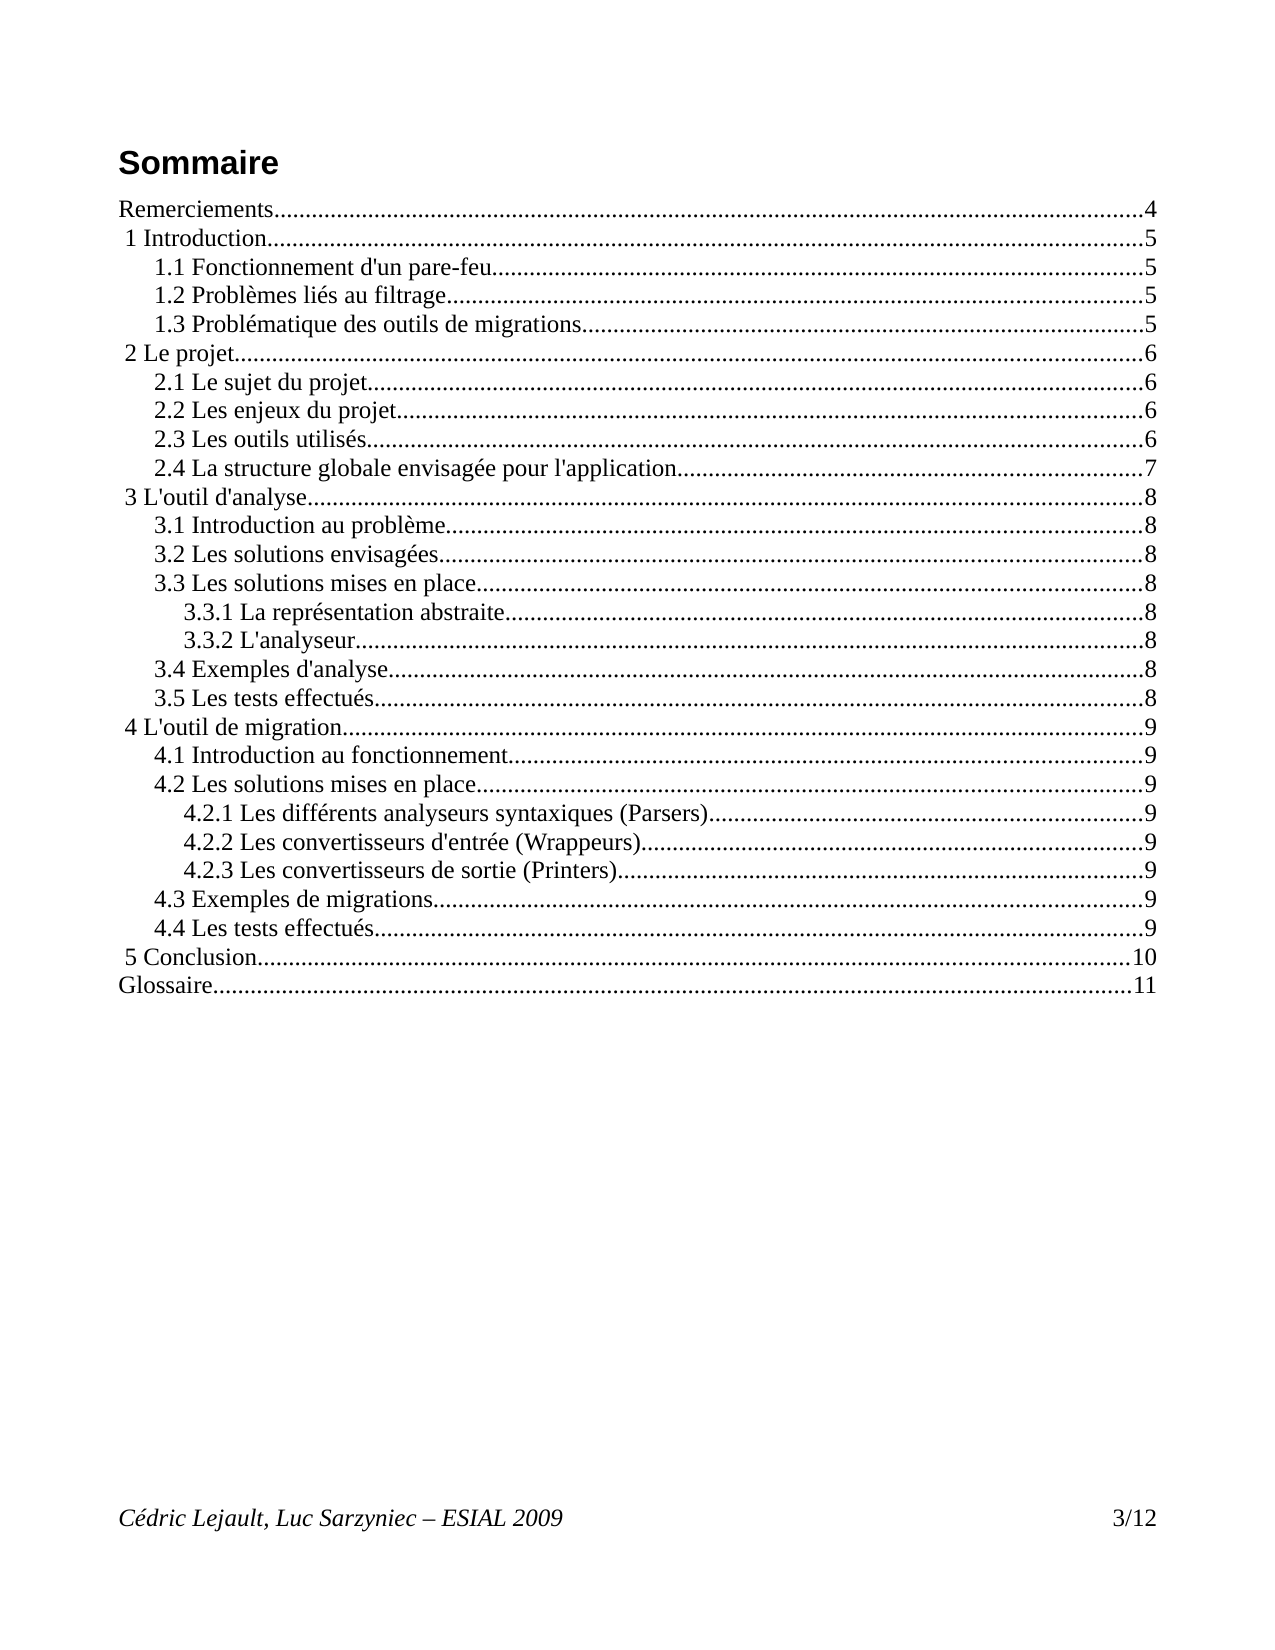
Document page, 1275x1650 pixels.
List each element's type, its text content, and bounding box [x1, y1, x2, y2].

text 4.3 Exemples de migrations 9 [148, 884, 1157, 913]
text Glossaire 11 [118, 970, 1157, 999]
text 1 Introduction 5 [118, 223, 1157, 252]
text 4 L'outil de migration 9 [118, 712, 1157, 740]
text 2 Le projet 6 [118, 338, 1157, 367]
text 3 L'outil d'analyse 8 [118, 482, 1157, 510]
text 3.4 Exemples d'analyse 8 [148, 654, 1157, 683]
text 1.1 Fonctionnement d'un pare-feu 5 [148, 252, 1157, 280]
text 1.3 Problématique des outils de migrations 5 [148, 309, 1157, 338]
text 2.2 Les enjeux du projet 6 [148, 395, 1157, 424]
text 2.1 Le sujet du projet 6 [148, 367, 1157, 395]
text 3.3 Les solutions mises en place 8 [148, 568, 1157, 597]
text 2.3 Les outils utilisés 6 [148, 424, 1157, 453]
text 5 Conclusion 10 [118, 942, 1157, 970]
text 3.3.2 L'analyseur 8 [177, 625, 1157, 654]
text 4.2.1 Les différents analyseurs syntaxiques (Parsers) 9 [177, 798, 1157, 827]
text 3.2 Les solutions envisagées 8 [148, 539, 1157, 568]
text 1.2 Problèmes liés au filtrage 5 [148, 280, 1157, 309]
text Remerciements 4 [118, 194, 1157, 223]
subtitle Sommaire [118, 143, 1157, 182]
text 3.5 Les tests effectués 8 [148, 683, 1157, 712]
text 4.2.3 Les convertisseurs de sortie (Printers) 9 [177, 855, 1157, 884]
text 2.4 La structure globale envisagée pour l'application 7 [148, 453, 1157, 482]
text 4.4 Les tests effectués 9 [148, 913, 1157, 942]
text 3.1 Introduction au problème 8 [148, 510, 1157, 539]
text 4.2 Les solutions mises en place 9 [148, 769, 1157, 798]
text 4.2.2 Les convertisseurs d'entrée (Wrappeurs) 9 [177, 827, 1157, 855]
text 4.1 Introduction au fonctionnement 9 [148, 740, 1157, 769]
text 3.3.1 La représentation abstraite 8 [177, 597, 1157, 625]
